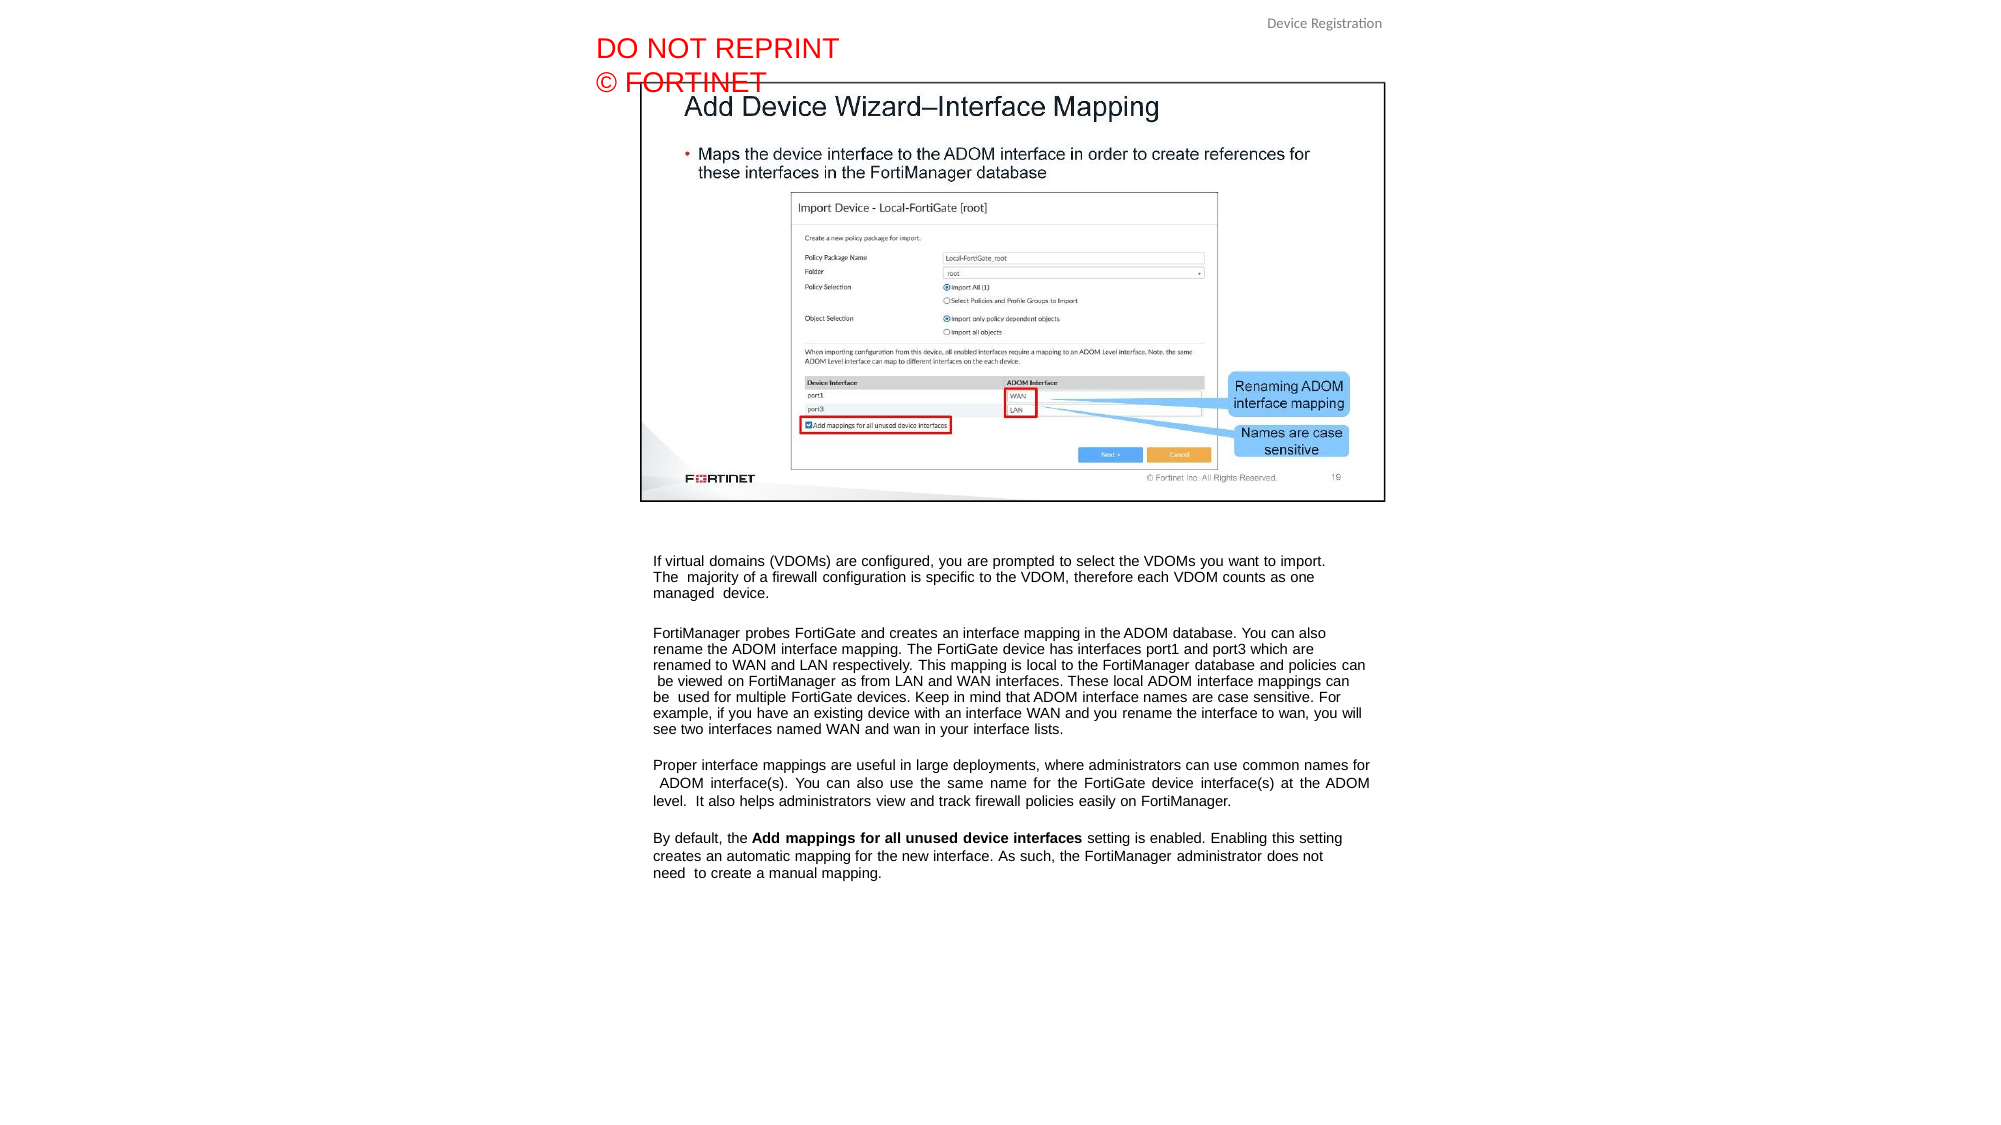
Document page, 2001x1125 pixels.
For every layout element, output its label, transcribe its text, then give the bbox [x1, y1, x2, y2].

text_box Device Registration [1265, 11, 1386, 32]
text_box DO NOT REPRINT © FORTINET [594, 28, 841, 98]
text_box [640, 81, 1386, 502]
text_box If virtual domains (VDOMs) are configured, you are prompted to select the VDOMs you want to import. The majority of a firewall configuration is specific to the VDOM, therefore each VDOM counts as one managed device. FortiManager probes FortiGate and creates an interface mapping in the ADOM database. You can also rename the ADOM interface mapping. The FortiGate device has interfaces port1 and port3 which are renamed to WAN and LAN respectively. This mapping is local to the FortiManager database and policies can be viewed on FortiManager as from LAN and WAN interfaces. These local ADOM interface mappings can be used for multiple FortiGate devices. Keep in mind that ADOM interface names are case sensitive. For example, if you have an existing device with an interface WAN and you rename the interface to wan, you will see two interfaces named WAN and wan in your interface lists. Proper interface mappings are useful in large deployments, where administrators can use common names for ADOM interface(s). You can also use the same name for the FortiGate device interface(s) at the ADOM level. It also helps administrators view and track firewall policies easily on FortiManager. By default, the Add mappings for all unused device interfaces setting is enabled. Enabling this setting creates an automatic mapping for the new interface. As such, the FortiManager administrator does not need to create a manual mapping. [651, 550, 1371, 886]
picture [642, 92, 1351, 500]
